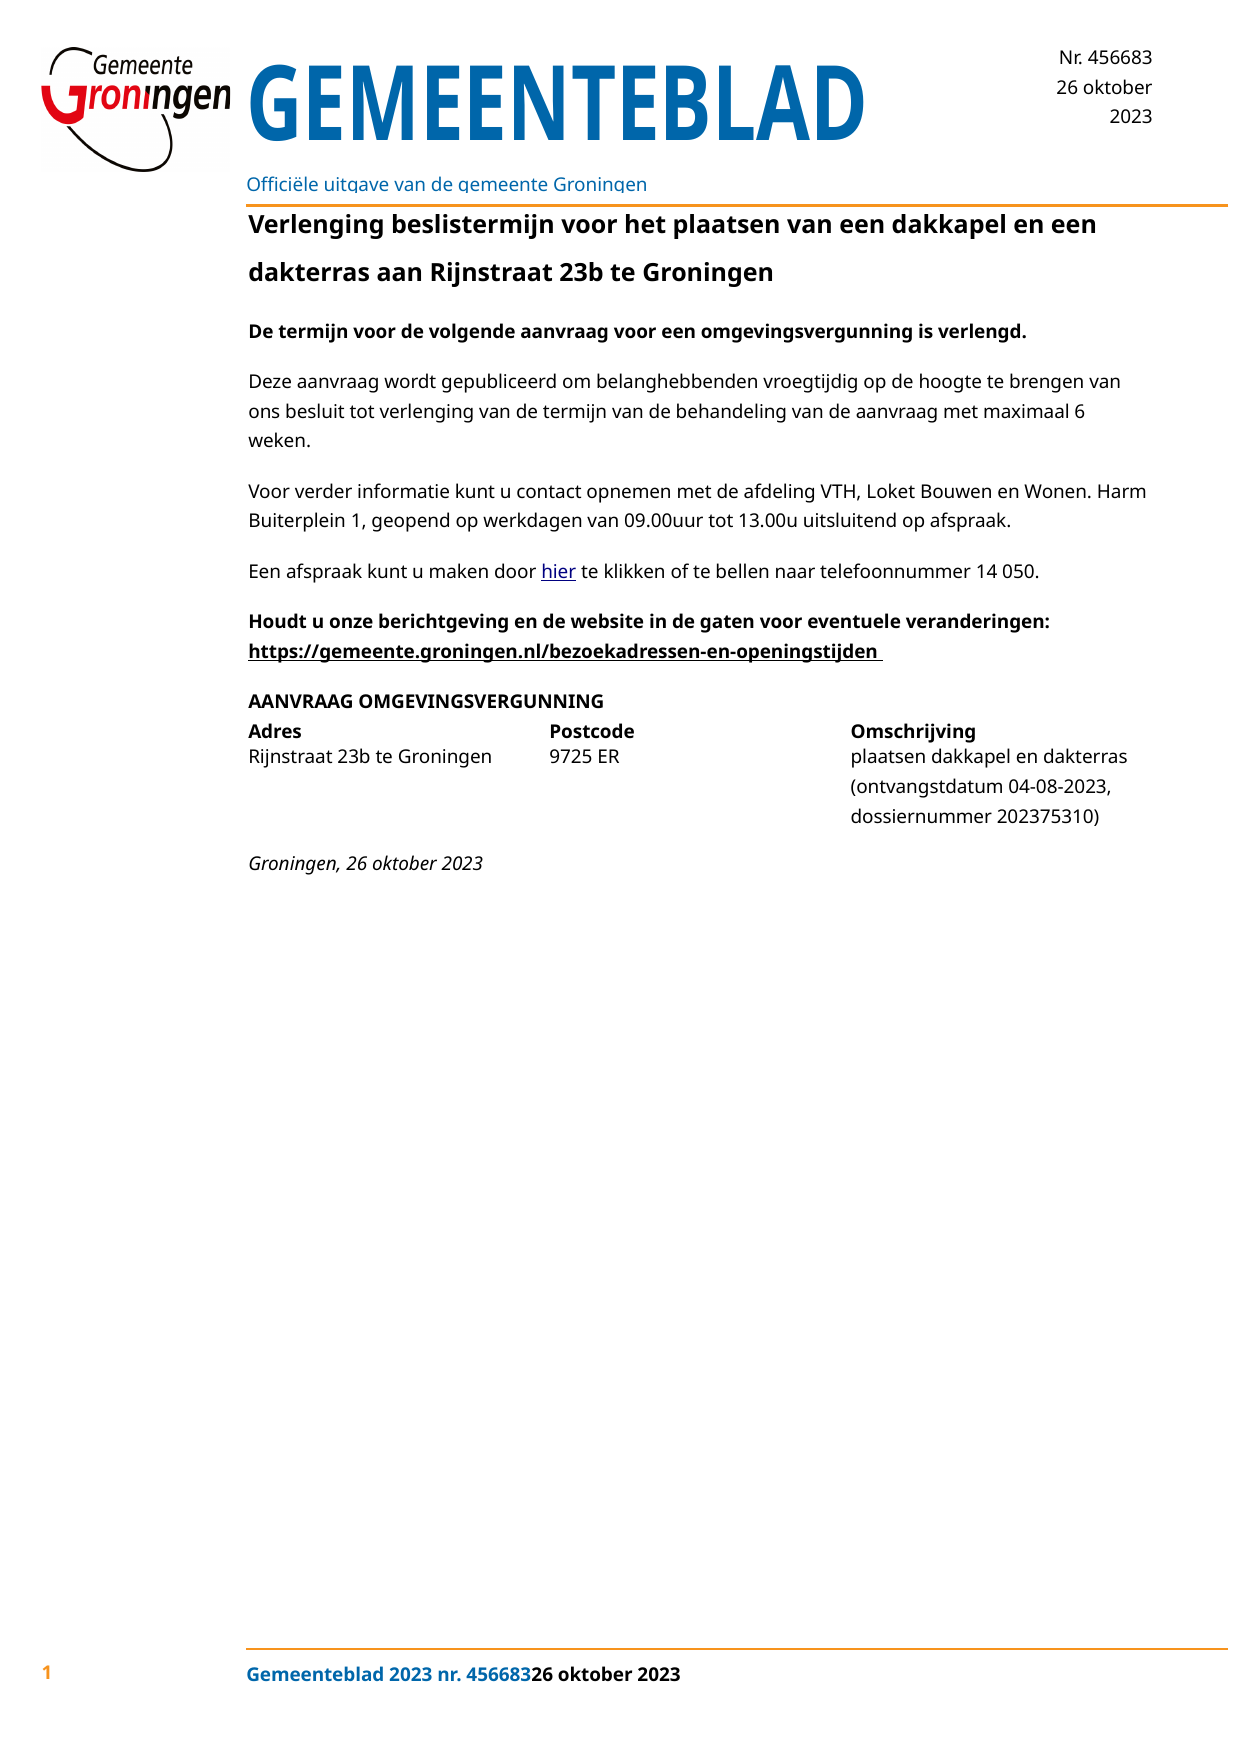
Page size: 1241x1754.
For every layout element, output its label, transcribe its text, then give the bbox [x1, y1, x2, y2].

table_header Adres [248, 718, 549, 744]
text Verlenging beslistermijn voor het plaatsen van een dakkapel en een dakterras aan Rijnstraat 23b te Groningen [248, 207, 1152, 288]
picture [41, 47, 231, 172]
table_cell plaatsen dakkapel en dakterras (ontvangstdatum 04-08-2023, dossiernummer 202375310) [850, 744, 1152, 829]
table_header Omschrijving [850, 718, 1152, 744]
text Een afspraak kunt u maken door hier te klikken of te bellen naar telefoonnummer 14 050. [248, 558, 1152, 584]
table_cell Rijnstraat 23b te Groningen [248, 744, 549, 829]
table_cell 9725 ER [549, 744, 850, 829]
text Houdt u onze berichtgeving en de website in de gaten voor eventuele veranderingen: https://gemeente.groningen.nl/bezoekadressen-en-openingstijden [248, 608, 1152, 664]
table_header Postcode [549, 718, 850, 744]
text Groningen, 26 oktober 2023 [248, 850, 1152, 876]
text Deze aanvraag wordt gepubliceerd om belanghebbenden vroegtijdig op de hoogte te brengen van ons besluit tot verlenging van de termijn van de behandeling van de aanvraag met maximaal 6 weken. [248, 368, 1152, 453]
text AANVRAAG OMGEVINGSVERGUNNING [248, 688, 1152, 714]
text Voor verder informatie kunt u contact opnemen met de afdeling VTH, Loket Bouwen en Wonen. Harm Buiterplein 1, geopend op werkdagen van 09.00uur tot 13.00u uitsluitend op afspraak. [248, 478, 1152, 533]
text De termijn voor de volgende aanvraag voor een omgevingsvergunning is verlengd. [248, 318, 1152, 344]
